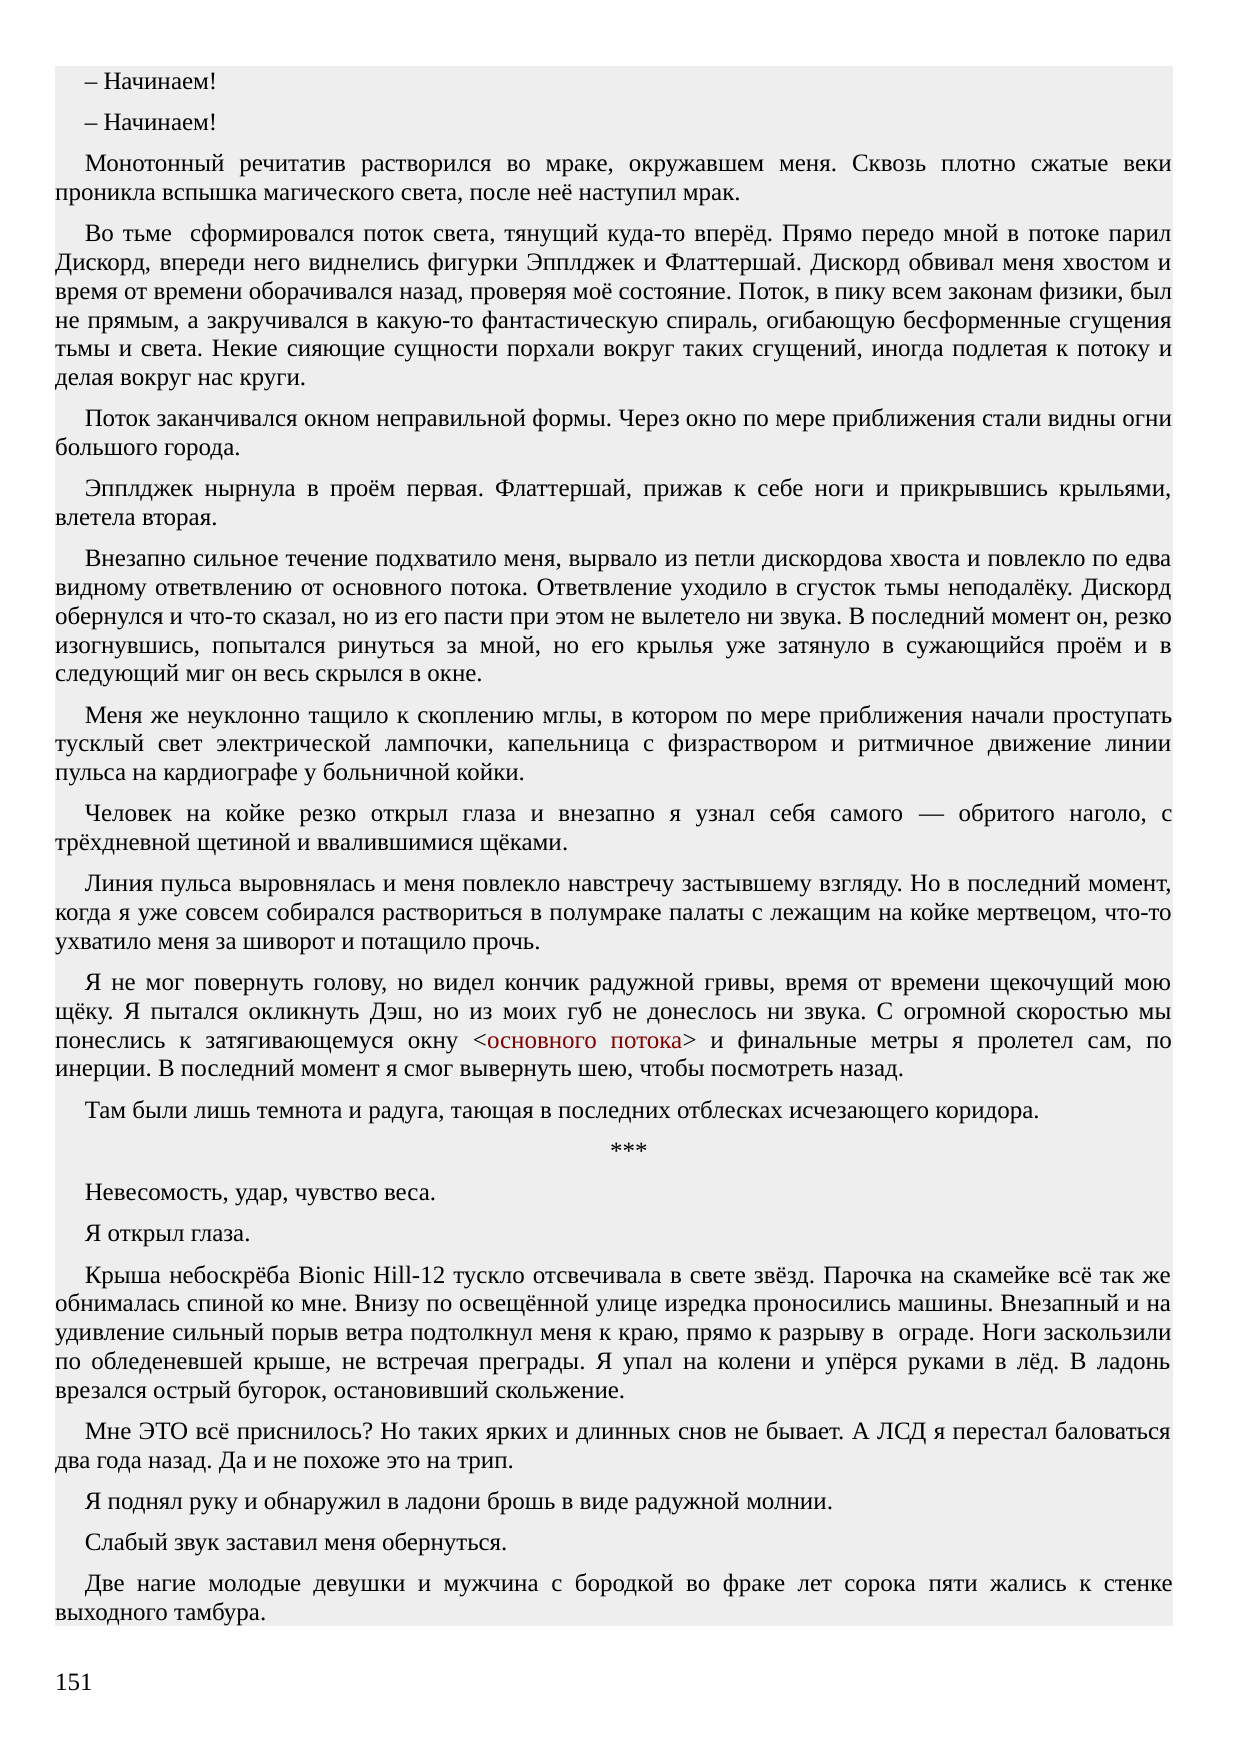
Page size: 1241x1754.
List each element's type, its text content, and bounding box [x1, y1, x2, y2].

text Слабый звук заставил меня обернуться. [55, 1527, 1173, 1556]
text Я открыл глаза. [55, 1218, 1173, 1247]
text Крыша небоскрёба Bionic Hill-12 тускло отсвечивала в свете звёзд. Парочка на скамейке всё так же обнималась спиной ко мне. Внизу по освещённой улице изредка проносились машины. Внезапный и на удивление сильный порыв ветра подтолкнул меня к краю, прямо к разрыву в ограде. Ноги заскользили по обледеневшей крыше, не встречая преграды. Я упал на колени и упёрся руками в лёд. В ладонь врезался острый бугорок, остановивший скольжение. [55, 1260, 1173, 1403]
text Мне ЭТО всё приснилось? Но таких ярких и длинных снов не бывает. А ЛСД я перестал баловаться два года назад. Да и не похоже это на трип. [55, 1416, 1173, 1473]
text Человек на койке резко открыл глаза и внезапно я узнал себя самого — обритого наголо, с трёхдневной щетиной и ввалившимися щёками. [55, 798, 1173, 856]
text Меня же неуклонно тащило к скоплению мглы, в котором по мере приближения начали проступать тусклый свет электрической лампочки, капельница с физраствором и ритмичное движение линии пульса на кардиографе у больничной койки. [55, 700, 1173, 786]
text Две нагие молодые девушки и мужчина с бородкой во фраке лет сорока пяти жались к стенке выходного тамбура. [55, 1568, 1173, 1626]
text Я поднял руку и обнаружил в ладони брошь в виде радужной молнии. [55, 1486, 1173, 1515]
text Монотонный речитатив растворился во мраке, окружавшем меня. Сквозь плотно сжатые веки проникла вспышка магического света, после неё наступил мрак. [55, 148, 1173, 206]
text – Начинаем! [55, 66, 1173, 95]
text *** [55, 1136, 1173, 1165]
text Линия пульса выровнялась и меня повлекло навстречу застывшему взгляду. Но в последний момент, когда я уже совсем собирался раствориться в полумраке палаты с лежащим на койке мертвецом, что-то ухватило меня за шиворот и потащило прочь. [55, 868, 1173, 955]
text Я не мог повернуть голову, но видел кончик радужной гривы, время от времени щекочущий мою щёку. Я пытался окликнуть Дэш, но из моих губ не донеслось ни звука. С огромной скоростью мы понеслись к затягивающемуся окну <основного потока> и финальные метры я пролетел сам, по инерции. В последний момент я смог вывернуть шею, чтобы посмотреть назад. [55, 967, 1173, 1082]
text Внезапно сильное течение подхватило меня, вырвало из петли дискордова хвоста и повлекло по едва видному ответвлению от основного потока. Ответвление уходило в сгусток тьмы неподалёку. Дискорд обернулся и что-то сказал, но из его пасти при этом не вылетело ни звука. В последний момент он, резко изогнувшись, попытался ринуться за мной, но его крылья уже затянуло в сужающийся проём и в следующий миг он весь скрылся в окне. [55, 543, 1173, 687]
text Невесомость, удар, чувство веса. [55, 1177, 1173, 1206]
text Там были лишь темнота и радуга, тающая в последних отблесках исчезающего коридора. [55, 1095, 1173, 1123]
text Поток заканчивался окном неправильной формы. Через окно по мере приближения стали видны огни большого города. [55, 403, 1173, 461]
text Эпплджек нырнула в проём первая. Флаттершай, прижав к себе ноги и прикрывшись крыльями, влетела вторая. [55, 473, 1173, 531]
text Во тьме сформировался поток света, тянущий куда-то вперёд. Прямо передо мной в потоке парил Дискорд, впереди него виднелись фигурки Эпплджек и Флаттершай. Дискорд обвивал меня хвостом и время от времени оборачивался назад, проверяя моё состояние. Поток, в пику всем законам физики, был не прямым, а закручивался в какую-то фантастическую спираль, огибающую бесформенные сгущения тьмы и света. Некие сияющие сущности порхали вокруг таких сгущений, иногда подлетая к потоку и делая вокруг нас круги. [55, 218, 1173, 391]
text – Начинаем! [55, 107, 1173, 136]
